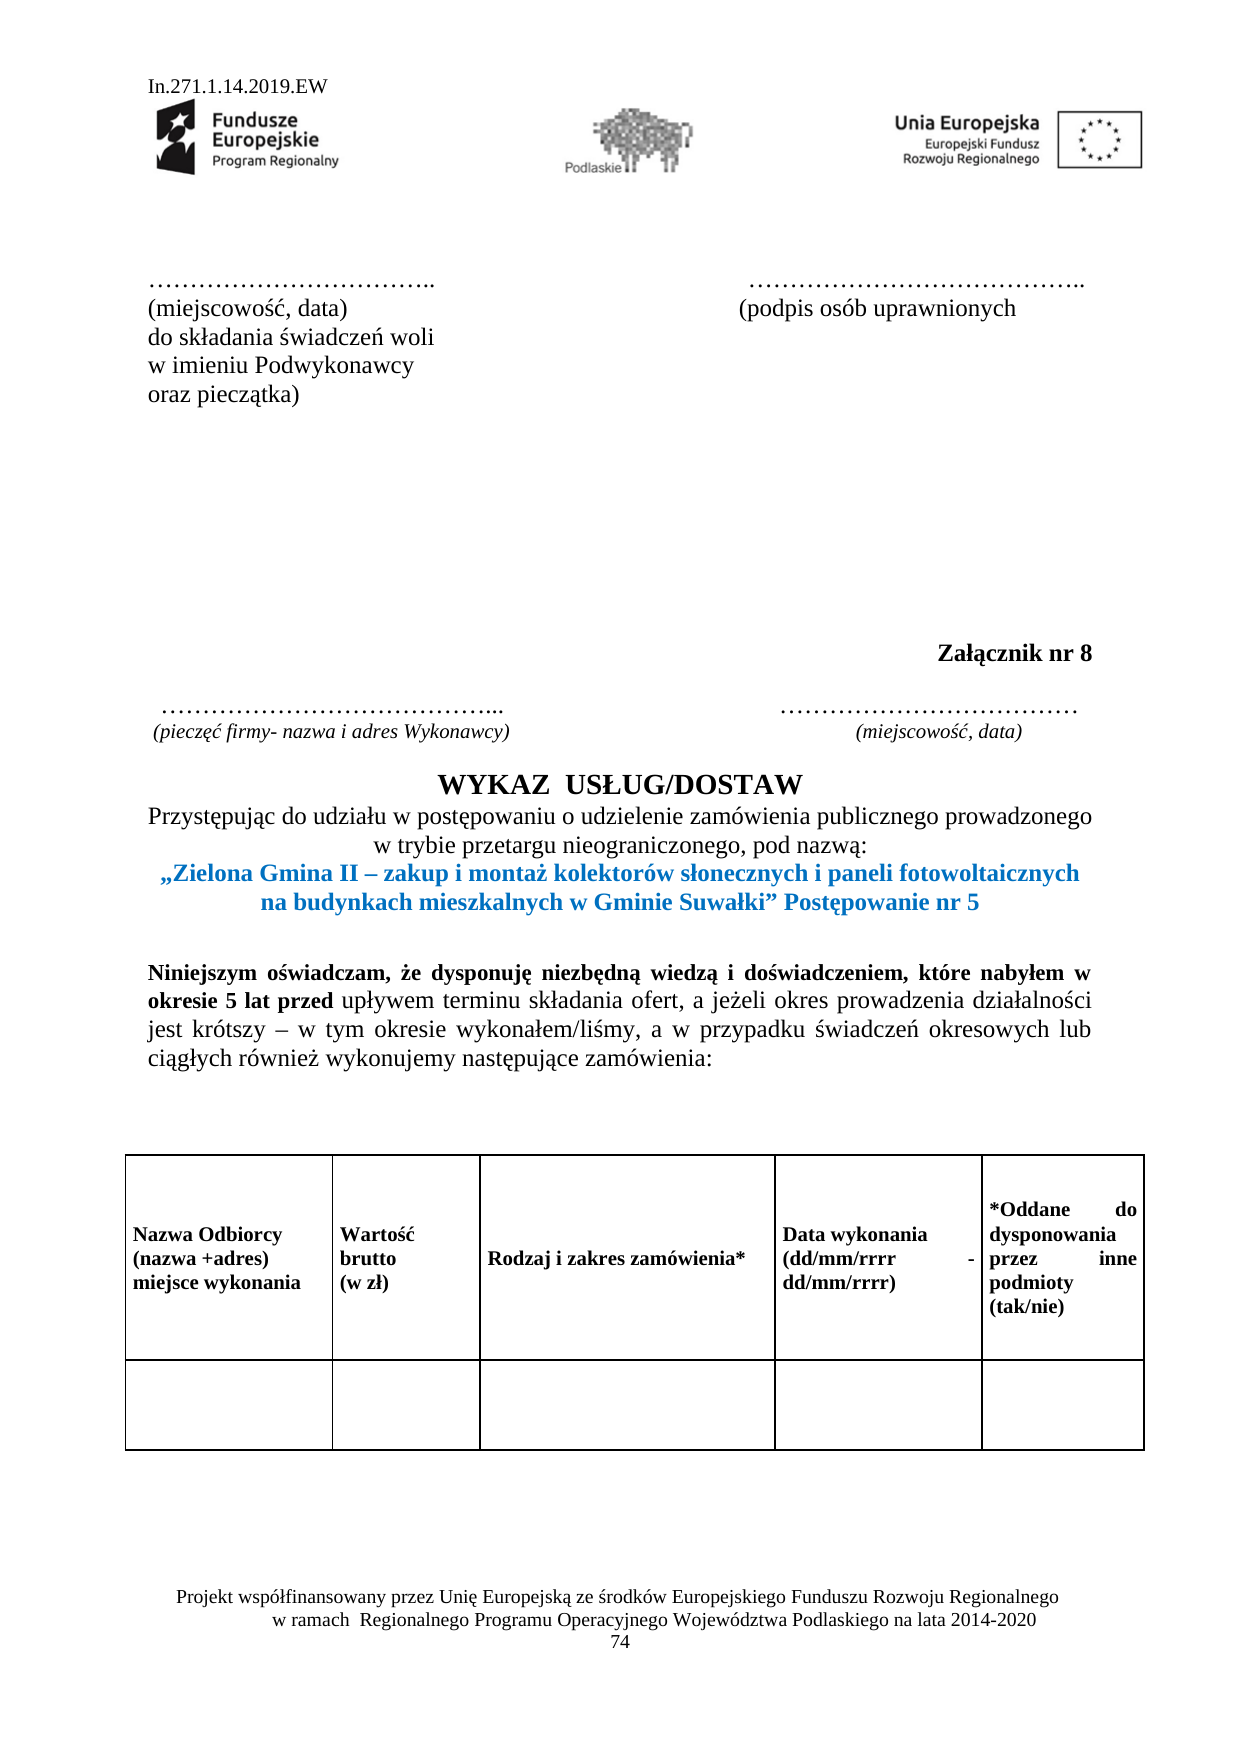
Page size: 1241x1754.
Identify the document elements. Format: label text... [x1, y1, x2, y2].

text „Zielona Gmina II – zakup i montaż kolektorów słonecznych i paneli fotowoltaicznych na budynkach mieszkalnych w Gminie Suwałki” Postępowanie nr 5 [148, 858, 1092, 916]
text …………………………………... ……………………………… [148, 691, 1092, 719]
text (miejscowość, data) (podpis osób uprawnionych [148, 293, 1092, 322]
table_cell [481, 1361, 774, 1449]
table_header Wartość brutto (w zł) [333, 1156, 479, 1359]
text oraz pieczątka) [148, 379, 1092, 408]
table_cell [126, 1361, 332, 1449]
text Przystępując do udziału w postępowaniu o udzielenie zamówienia publicznego prowadzonego w trybie przetargu nieograniczonego, pod nazwą: [148, 801, 1092, 858]
text w imieniu Podwykonawcy [148, 350, 1092, 379]
text Niniejszym oświadczam, że dysponuję niezbędną wiedzą i doświadczeniem, które nabyłem w okresie 5 lat przed upływem terminu składania ofert, a jeżeli okres prowadzenia działalności jest krótszy – w tym okresie wykonałem/liśmy, a w przypadku świadczeń okresowych lub ciągłych również wykonujemy następujące zamówienia: [148, 959, 1092, 1072]
table_cell [333, 1361, 479, 1449]
text (pieczęć firmy- nazwa i adres Wykonawcy) (miejscowość, data) [148, 719, 1092, 743]
text do składania świadczeń woli [148, 322, 1092, 350]
table_header Data wykonania (dd/mm/rrrr - dd/mm/rrrr) [776, 1156, 981, 1359]
table_header *Oddane do dysponowania przez inne podmioty (tak/nie) [983, 1156, 1143, 1359]
table_header Nazwa Odbiorcy (nazwa +adres) miejsce wykonania [126, 1156, 332, 1359]
table_cell [776, 1361, 981, 1449]
text …………………………….. ………………………………….. [148, 264, 1092, 293]
text WYKAZ USŁUG/DOSTAW [148, 767, 1092, 801]
table_cell [983, 1361, 1143, 1449]
text Załącznik nr 8 [148, 638, 1092, 667]
table_header Rodzaj i zakres zamówienia* [481, 1156, 774, 1359]
